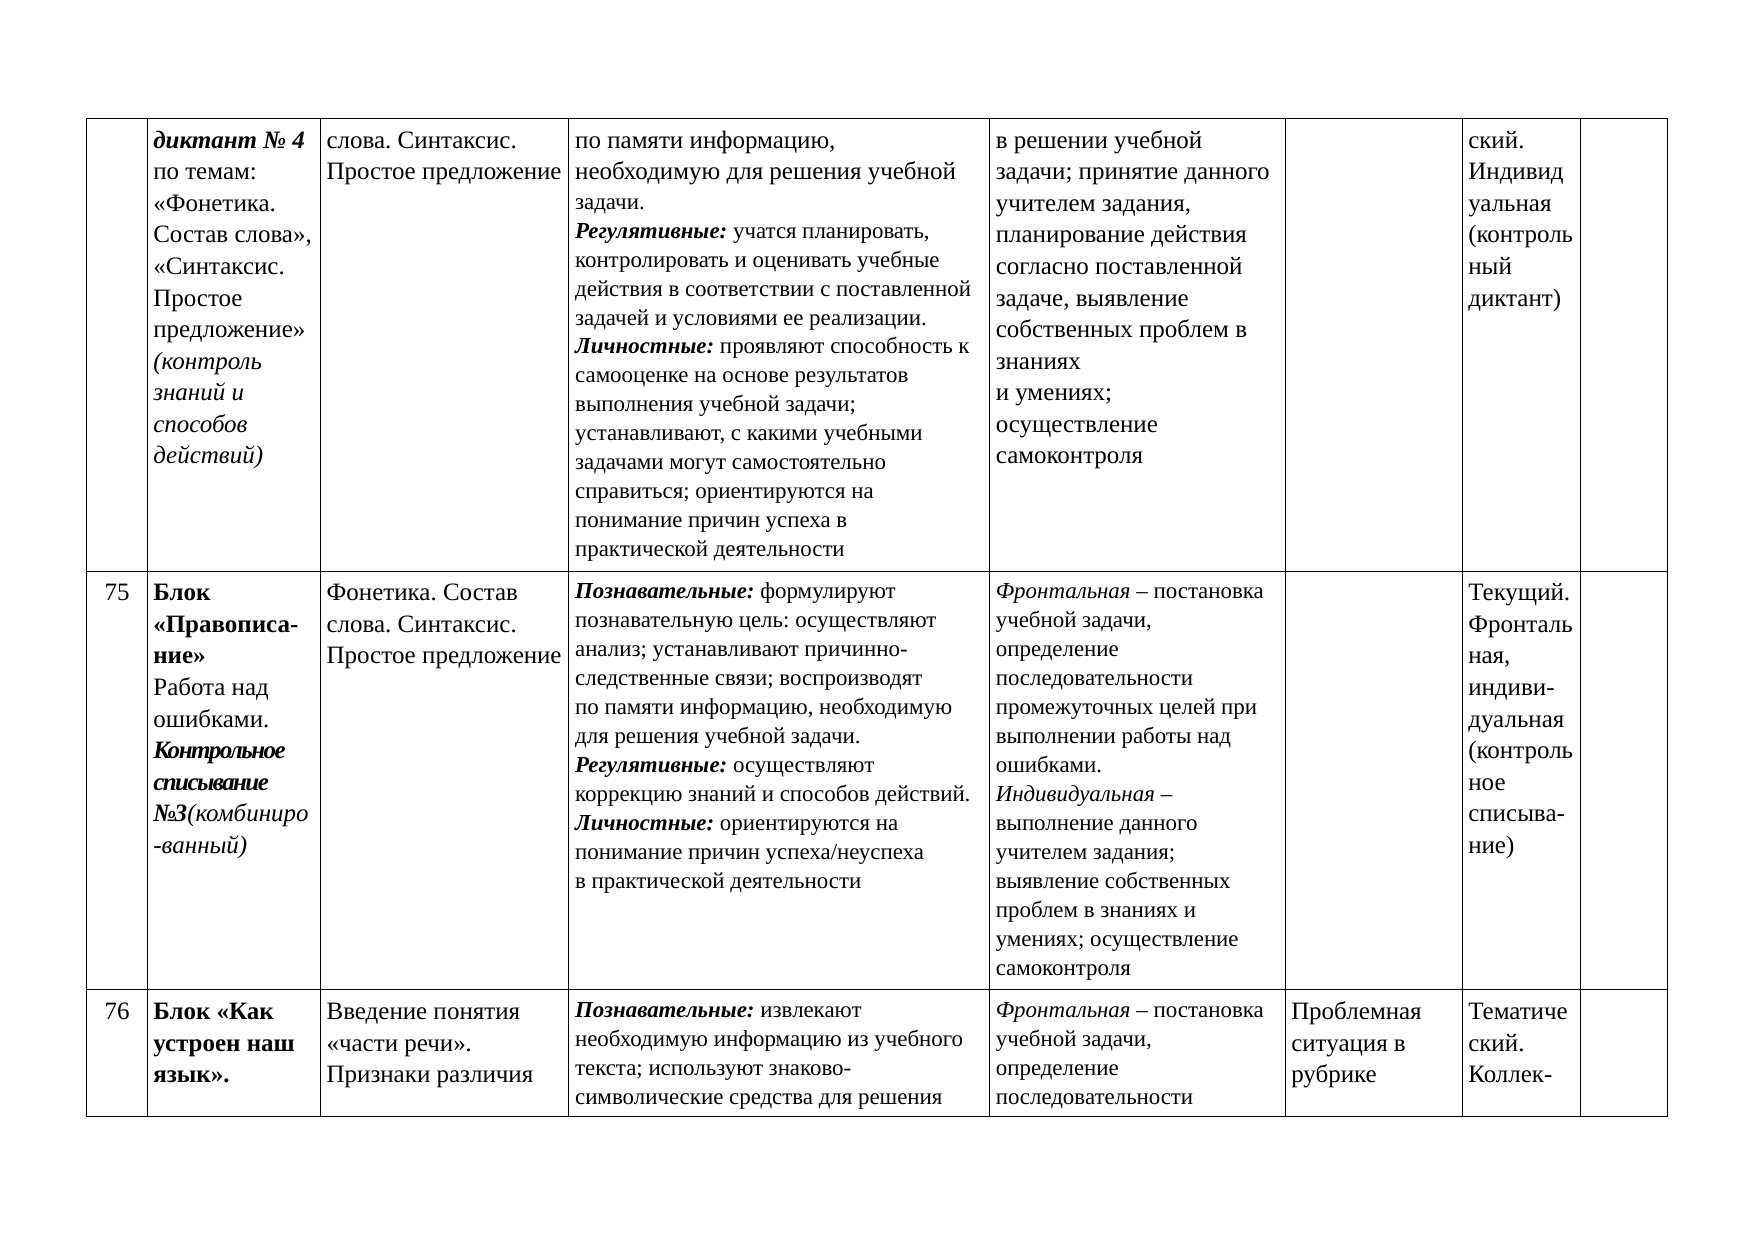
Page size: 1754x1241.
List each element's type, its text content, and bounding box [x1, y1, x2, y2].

table_cell [1286, 119, 1462, 571]
table_cell Фронтальная – постановка учебной задачи, определение последовательности промежуточных целей при выполнении работы над ошибками. Индивидуальная – выполнение данного учителем задания; выявление собственных проблем в знаниях и умениях; осуществление самоконтроля [990, 572, 1285, 989]
table_cell [1581, 119, 1667, 571]
table_cell Блок «Как устроен наш язык». [148, 990, 320, 1116]
table_cell Проблемная ситуация в рубрике [1286, 990, 1462, 1116]
table_cell Познавательные: формулируют познавательную цель: осуществляют анализ; устанавливают причинно-следственные связи; воспроизводят по памяти информацию, необходимую для решения учебной задачи. Регулятивные: осуществляют коррекцию знаний и способов действий. Личностные: ориентируются на понимание причин успеха/неуспеха в практической деятельности [569, 572, 989, 989]
table_cell Блок «Правописа-ние» Работа над ошибками. Контрольное списывание №3(комбиниро-ванный) [148, 572, 320, 989]
table_cell Фонетика. Состав слова. Синтаксис. Простое предложение [321, 572, 568, 989]
table_cell Тематический. Коллек- [1463, 990, 1580, 1116]
table_cell [87, 119, 147, 571]
table_cell по памяти информацию, необходимую для решения учебной задачи. Регулятивные: учатся планировать, контролировать и оценивать учебные действия в соответствии с поставленной задачей и условиями ее реализации. Личностные: проявляют способность к самооценке на основе результатов выполнения учебной задачи; устанавливают, с какими учебными задачами могут самостоятельно справиться; ориентируются на понимание причин успеха в практической деятельности [569, 119, 989, 571]
table_cell [1286, 572, 1462, 989]
table_cell 75 [87, 572, 147, 989]
table_cell Текущий. Фронтальная, индиви-дуальная (контрольное списыва-ние) [1463, 572, 1580, 989]
table_cell [1581, 572, 1667, 989]
table_cell слова. Синтаксис. Простое предложение [321, 119, 568, 571]
table_cell в решении учебной задачи; принятие данного учителем задания, планирование действия согласно поставленной задаче, выявление собственных проблем в знаниях и умениях; осуществление самоконтроля [990, 119, 1285, 571]
table_cell Познавательные: извлекают необходимую информацию из учебного текста; используют знаково-символические средства для решения [569, 990, 989, 1116]
table_cell 76 [87, 990, 147, 1116]
table_cell Введение понятия «части речи». Признаки различия [321, 990, 568, 1116]
table_cell [1581, 990, 1667, 1116]
table_cell ский. Индивидуальная (контрольный диктант) [1463, 119, 1580, 571]
table_cell диктант № 4 по темам: «Фонетика. Состав слова», «Синтаксис. Простое предложение» (контроль знаний и способов действий) [148, 119, 320, 571]
table_cell Фронтальная – постановка учебной задачи, определение последовательности [990, 990, 1285, 1116]
